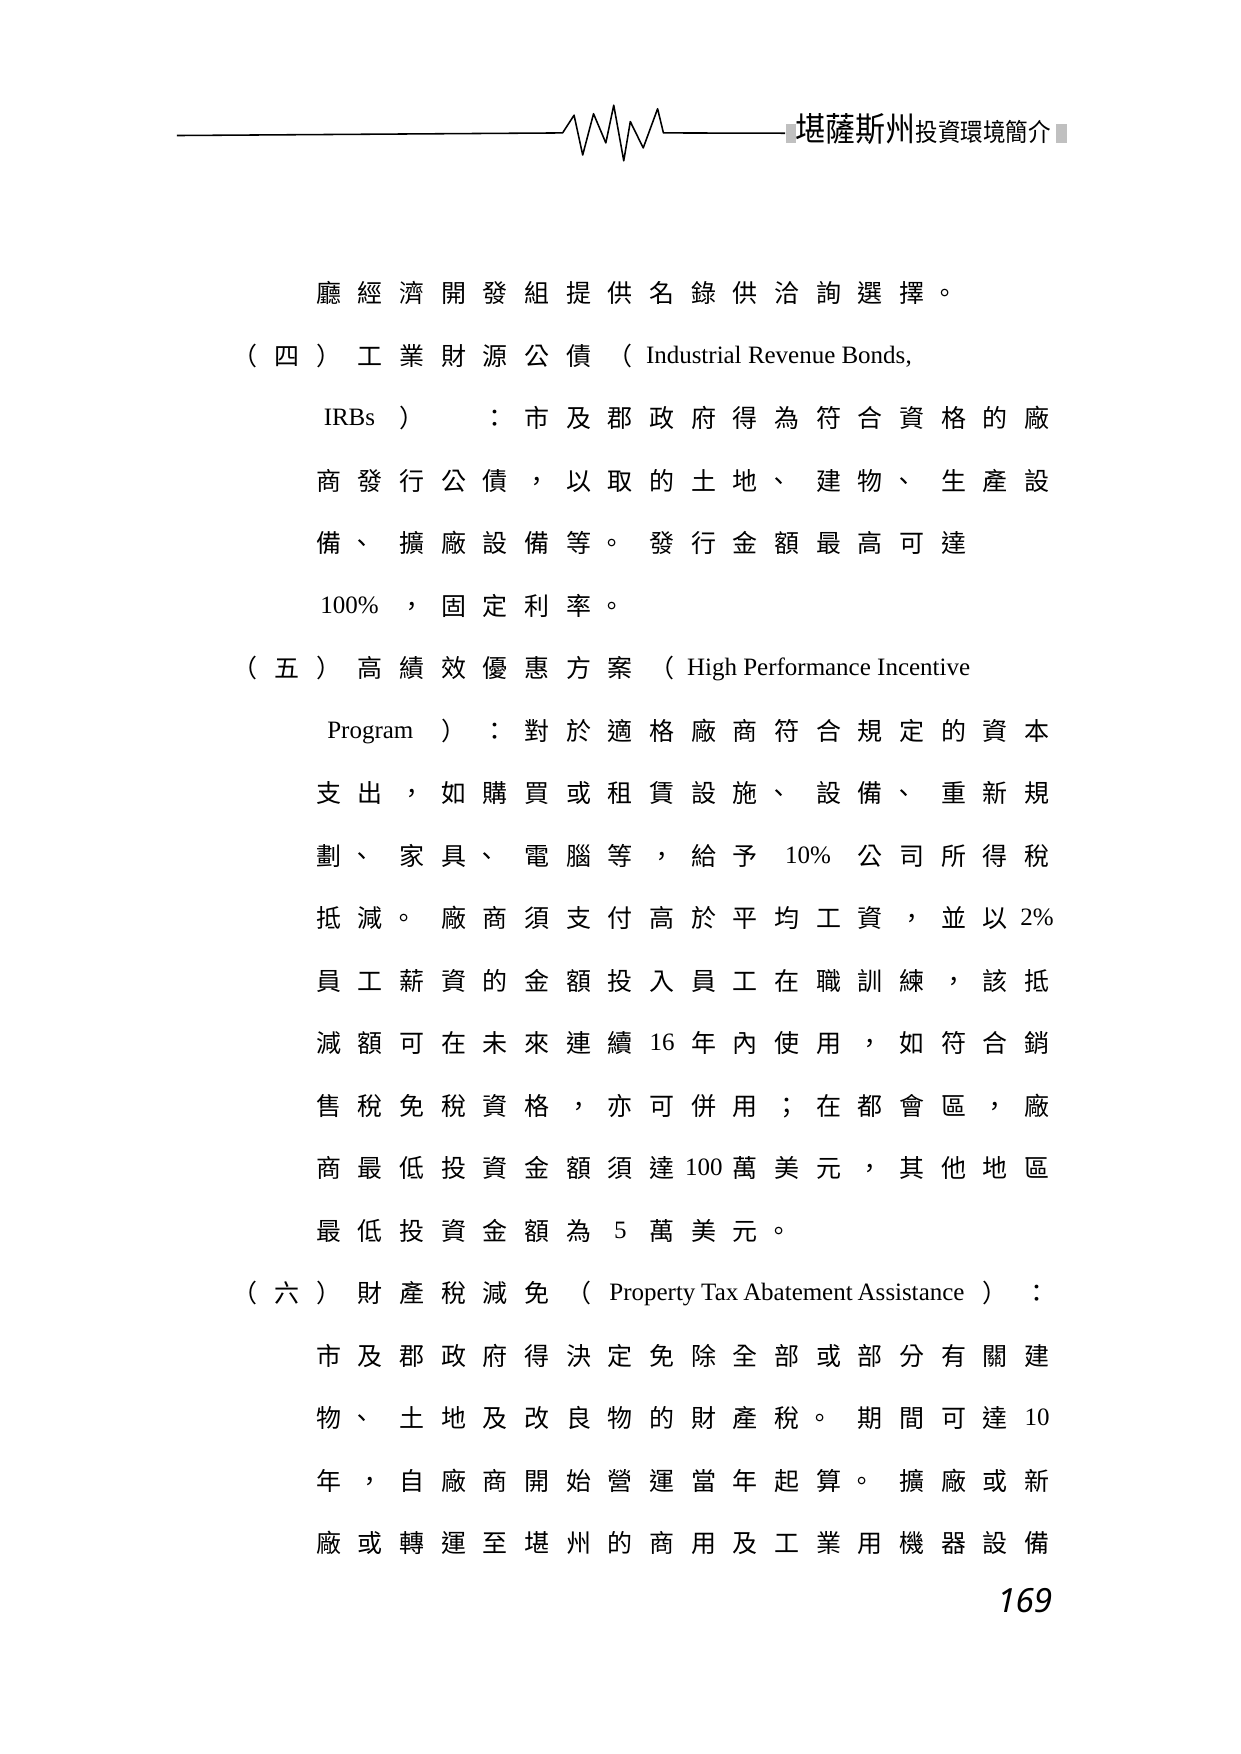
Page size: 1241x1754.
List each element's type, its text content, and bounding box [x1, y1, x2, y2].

text 廳經濟開發組提供名錄供洽詢選擇。 [207, 250, 1058, 313]
text （五）高績效優惠方案（High Performance Incentive Program）：對於適格廠商符合規定的資本支出，如購買或租賃設施、設備、重新規劃、家具、電腦等，給予10%公司所得稅抵減。廠商須支付高於平均工資，並以2%員工薪資的金額投入員工在職訓練，該抵減額可在未來連續16年內使用，如符合銷售稅免稅資格，亦可併用；在都會區，廠商最低投資金額須達100萬美元，其他地區最低投資金額為5萬美元。 [207, 625, 1058, 1250]
text （六）財產稅減免（Property Tax Abatement Assistance）：市及郡政府得決定免除全部或部分有關建物、土地及改良物的財產稅。期間可達10年，自廠商開始營運當年起算。擴廠或新廠或轉運至堪州的商用及工業用機器設備 [207, 1250, 1058, 1563]
text （四）工業財源公債（Industrial Revenue Bonds, IRBs） ：市及郡政府得為符合資格的廠商發行公債，以取的土地、建物、生產設備、擴廠設備等。發行金額最高可達100%，固定利率。 [207, 313, 1058, 625]
